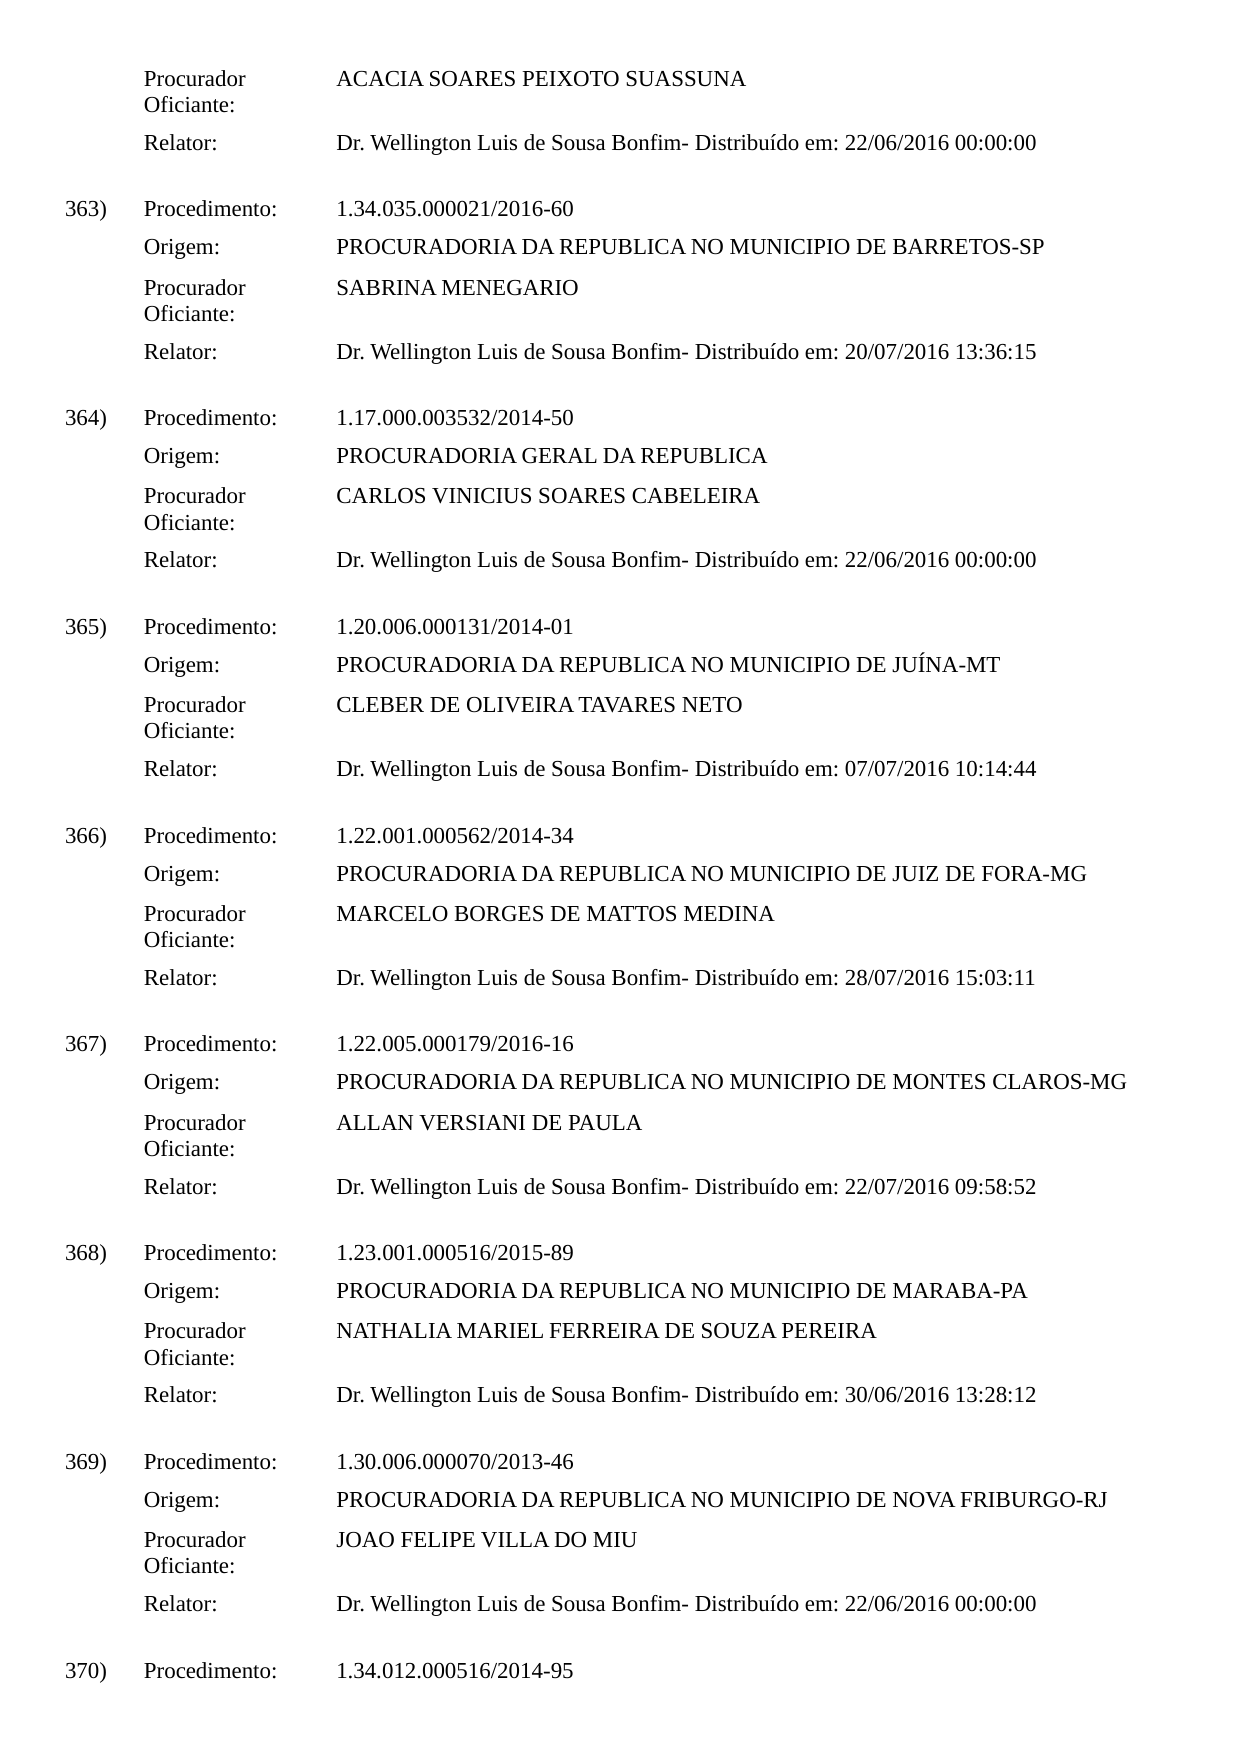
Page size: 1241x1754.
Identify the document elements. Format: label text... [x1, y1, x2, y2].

table_cell Origem: [138, 1480, 330, 1520]
table_cell Procurador Oficiante: [138, 59, 330, 123]
table_cell Dr. Wellington Luis de Sousa Bonfim- Distribuído em: 22/06/2016 00:00:00 [330, 123, 1181, 163]
table_cell Procurador Oficiante: [138, 1103, 330, 1167]
table_cell Dr. Wellington Luis de Sousa Bonfim- Distribuído em: 20/07/2016 13:36:15 [330, 332, 1181, 372]
table_header 1.20.006.000131/2014-01 [330, 607, 1181, 645]
table_cell Procurador Oficiante: [138, 1520, 330, 1584]
table_cell [59, 854, 138, 894]
table_header Procedimento: [138, 190, 330, 228]
table_header 1.23.001.000516/2015-89 [330, 1234, 1181, 1271]
table_cell [59, 1103, 138, 1167]
table_cell [59, 123, 138, 163]
table_header 1.17.000.003532/2014-50 [330, 399, 1181, 436]
table_cell Origem: [138, 854, 330, 894]
table_cell Procurador Oficiante: [138, 894, 330, 958]
table_cell PROCURADORIA DA REPUBLICA NO MUNICIPIO DE JUÍNA-MT [330, 645, 1181, 685]
table_cell ACACIA SOARES PEIXOTO SUASSUNA [330, 59, 1181, 123]
table_cell CLEBER DE OLIVEIRA TAVARES NETO [330, 685, 1181, 749]
table_cell [59, 894, 138, 958]
table_header 1.34.035.000021/2016-60 [330, 190, 1181, 228]
table_cell PROCURADORIA DA REPUBLICA NO MUNICIPIO DE MARABA-PA [330, 1271, 1181, 1312]
table_cell ALLAN VERSIANI DE PAULA [330, 1103, 1181, 1167]
table_cell Dr. Wellington Luis de Sousa Bonfim- Distribuído em: 22/07/2016 09:58:52 [330, 1167, 1181, 1207]
table_header 366) [59, 816, 138, 854]
table_cell [59, 645, 138, 685]
table_cell [59, 958, 138, 998]
table_cell [59, 59, 138, 123]
table_cell Relator: [138, 332, 330, 372]
table_header 365) [59, 607, 138, 645]
table_cell PROCURADORIA DA REPUBLICA NO MUNICIPIO DE BARRETOS-SP [330, 228, 1181, 268]
table_cell Origem: [138, 436, 330, 477]
table_cell Origem: [138, 228, 330, 268]
table_cell NATHALIA MARIEL FERREIRA DE SOUZA PEREIRA [330, 1312, 1181, 1376]
table_header Procedimento: [138, 1651, 330, 1689]
table_header Procedimento: [138, 607, 330, 645]
table_header Procedimento: [138, 399, 330, 436]
table_cell Relator: [138, 541, 330, 581]
table_cell [59, 750, 138, 790]
table_cell PROCURADORIA GERAL DA REPUBLICA [330, 436, 1181, 477]
table_cell [59, 1480, 138, 1520]
table_cell Relator: [138, 750, 330, 790]
table_cell [59, 1063, 138, 1103]
table_cell [59, 477, 138, 541]
table_cell [59, 1376, 138, 1416]
table_cell MARCELO BORGES DE MATTOS MEDINA [330, 894, 1181, 958]
table_cell [59, 1585, 138, 1625]
table_header Procedimento: [138, 1442, 330, 1480]
table_cell CARLOS VINICIUS SOARES CABELEIRA [330, 477, 1181, 541]
table_cell [59, 541, 138, 581]
table_header 364) [59, 399, 138, 436]
table_cell PROCURADORIA DA REPUBLICA NO MUNICIPIO DE NOVA FRIBURGO-RJ [330, 1480, 1181, 1520]
table_cell Procurador Oficiante: [138, 685, 330, 749]
table_cell PROCURADORIA DA REPUBLICA NO MUNICIPIO DE JUIZ DE FORA-MG [330, 854, 1181, 894]
table_cell Relator: [138, 1585, 330, 1625]
table_cell [59, 228, 138, 268]
table_cell Dr. Wellington Luis de Sousa Bonfim- Distribuído em: 30/06/2016 13:28:12 [330, 1376, 1181, 1416]
table_header Procedimento: [138, 816, 330, 854]
table_cell PROCURADORIA DA REPUBLICA NO MUNICIPIO DE MONTES CLAROS-MG [330, 1063, 1181, 1103]
table_cell Procurador Oficiante: [138, 268, 330, 332]
table_cell SABRINA MENEGARIO [330, 268, 1181, 332]
table_cell Relator: [138, 958, 330, 998]
table_header 370) [59, 1651, 138, 1689]
table_header Procedimento: [138, 1234, 330, 1271]
table_header 1.30.006.000070/2013-46 [330, 1442, 1181, 1480]
table_cell Origem: [138, 645, 330, 685]
table_cell [59, 685, 138, 749]
table_header 363) [59, 190, 138, 228]
table_cell Relator: [138, 1376, 330, 1416]
table_cell [59, 268, 138, 332]
table_cell [59, 1271, 138, 1312]
table_header 369) [59, 1442, 138, 1480]
table_cell Origem: [138, 1271, 330, 1312]
table_cell Dr. Wellington Luis de Sousa Bonfim- Distribuído em: 07/07/2016 10:14:44 [330, 750, 1181, 790]
table_cell [59, 1520, 138, 1584]
table_header 1.34.012.000516/2014-95 [330, 1651, 1180, 1689]
table_cell [59, 1312, 138, 1376]
table_cell Procurador Oficiante: [138, 477, 330, 541]
table_cell Dr. Wellington Luis de Sousa Bonfim- Distribuído em: 28/07/2016 15:03:11 [330, 958, 1181, 998]
table_header 1.22.005.000179/2016-16 [330, 1025, 1181, 1063]
table_cell Procurador Oficiante: [138, 1312, 330, 1376]
table_header Procedimento: [138, 1025, 330, 1063]
table_cell [59, 1167, 138, 1207]
table_cell [59, 332, 138, 372]
table_cell Dr. Wellington Luis de Sousa Bonfim- Distribuído em: 22/06/2016 00:00:00 [330, 541, 1181, 581]
table_cell JOAO FELIPE VILLA DO MIU [330, 1520, 1181, 1584]
table_cell Dr. Wellington Luis de Sousa Bonfim- Distribuído em: 22/06/2016 00:00:00 [330, 1585, 1181, 1625]
table_cell Origem: [138, 1063, 330, 1103]
table_cell [59, 436, 138, 477]
table_header 1.22.001.000562/2014-34 [330, 816, 1181, 854]
table_header 368) [59, 1234, 138, 1271]
table_header 367) [59, 1025, 138, 1063]
table_cell Relator: [138, 1167, 330, 1207]
table_cell Relator: [138, 123, 330, 163]
